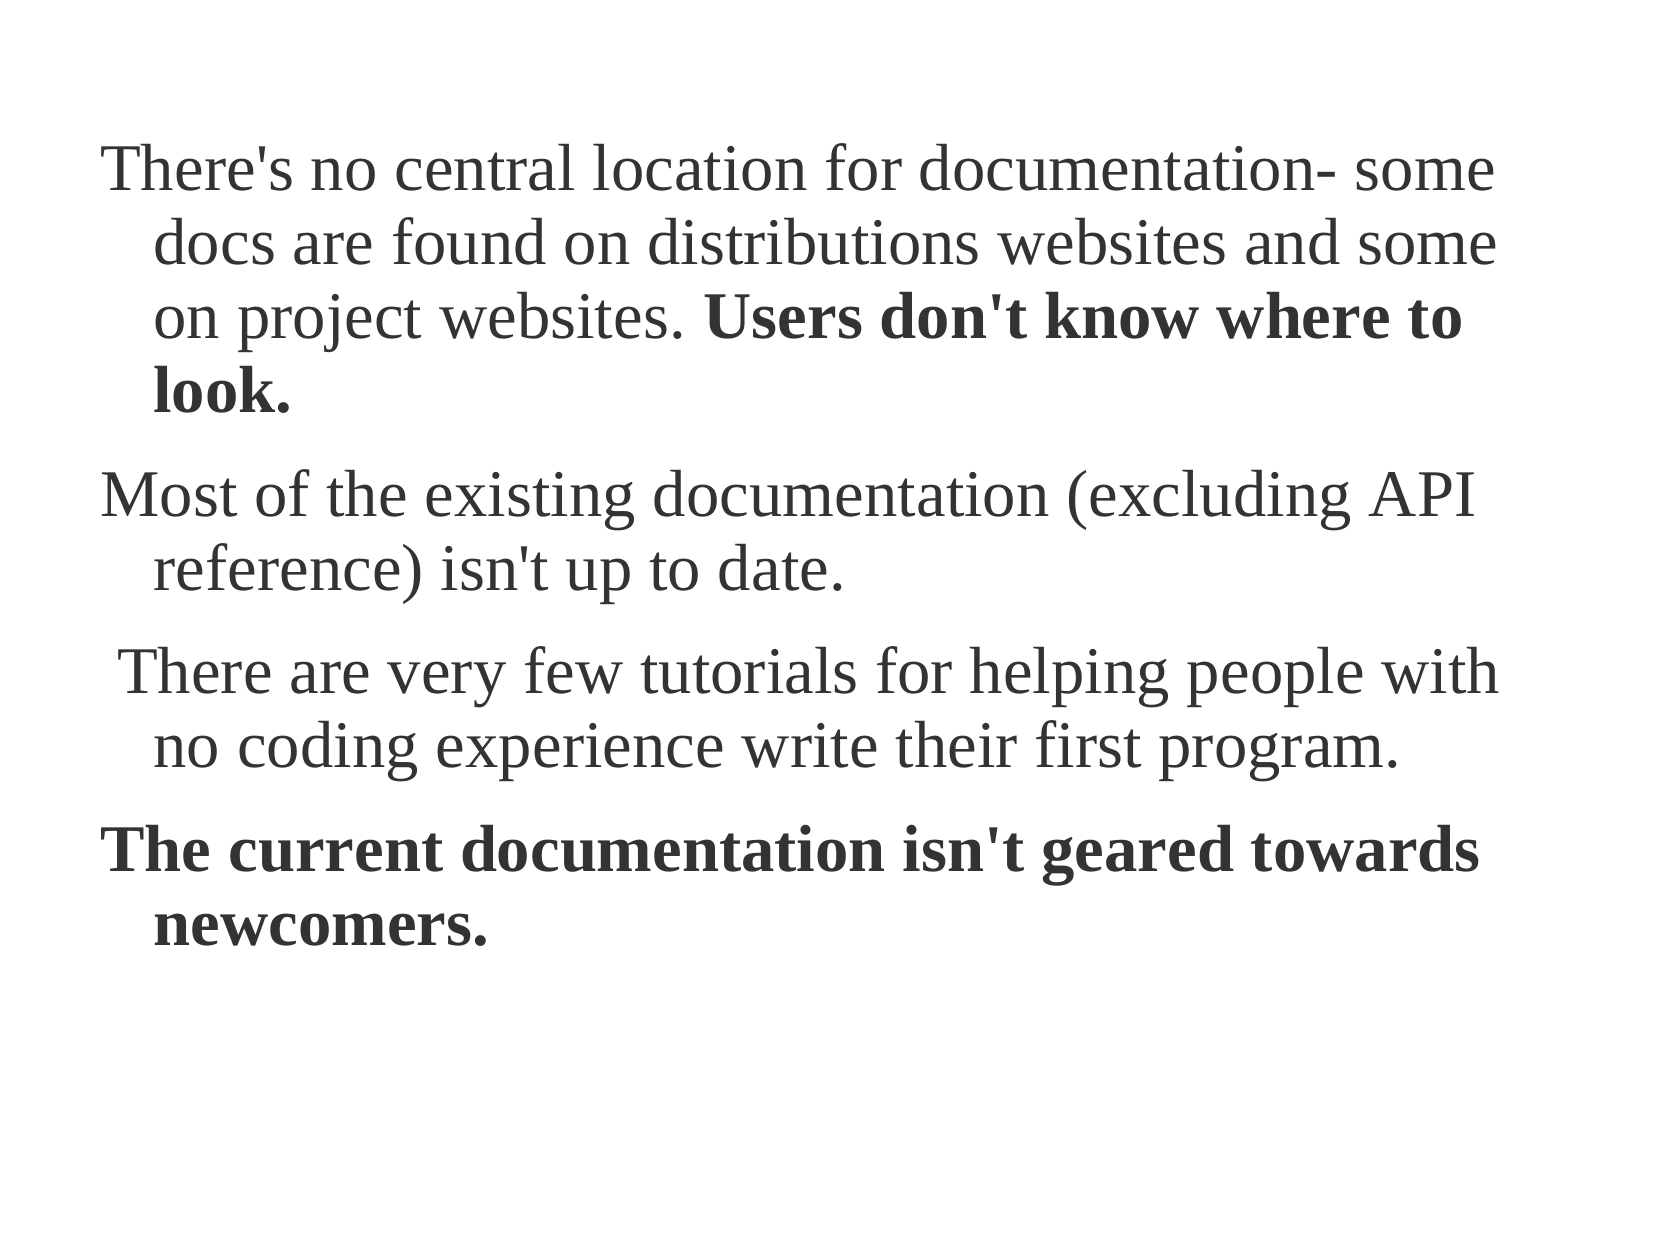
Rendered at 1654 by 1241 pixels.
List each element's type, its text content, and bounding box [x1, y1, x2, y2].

list There's no central location for documentation- some docs are found on distributions websites and some on project websites. Users don't know where to look. Most of the existing documentation (excluding API reference) isn't up to date. There are very few tutorials for helping people with no coding experience write their first program. The current documentation isn't geared towards newcomers. [82, 130, 1571, 1054]
